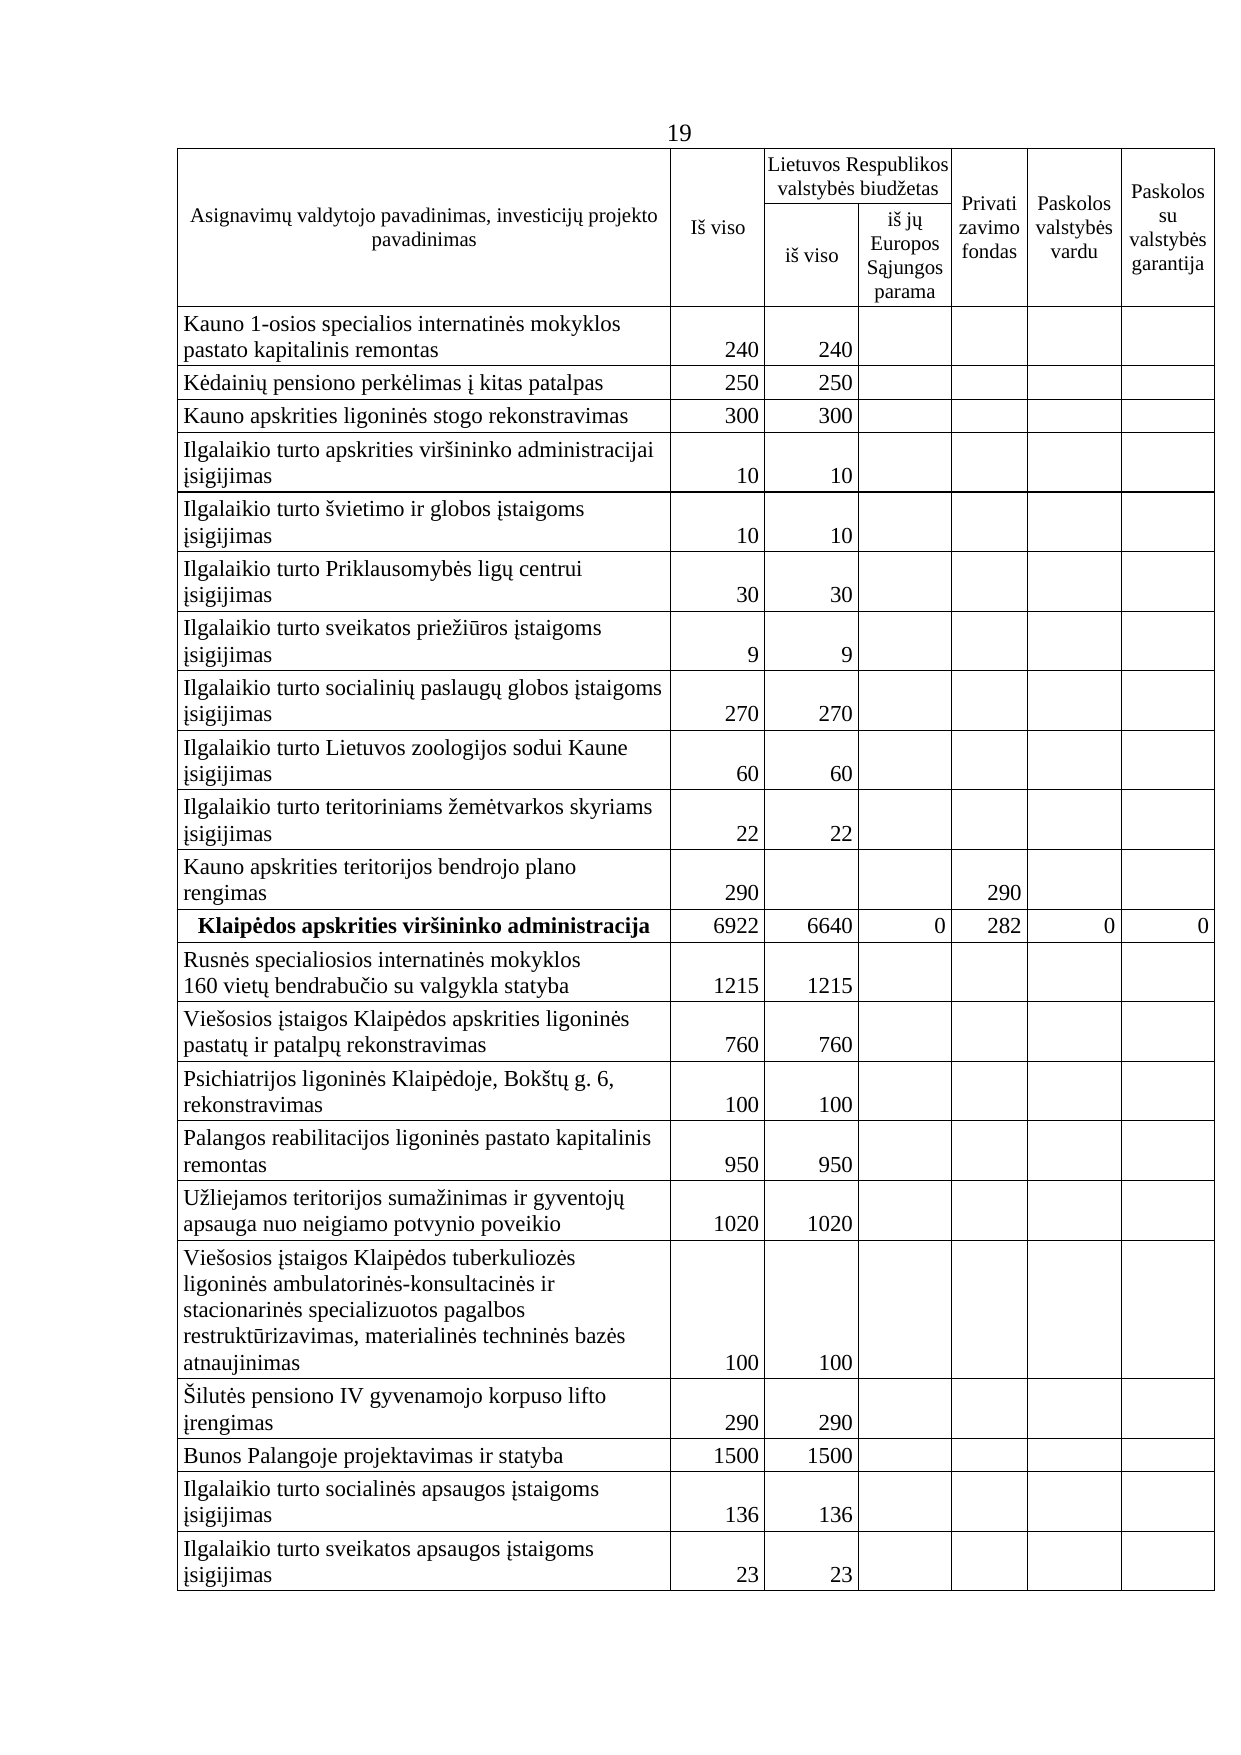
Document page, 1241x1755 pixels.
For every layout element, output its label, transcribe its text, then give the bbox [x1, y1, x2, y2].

table_cell [952, 943, 1027, 1001]
table_cell [1028, 731, 1121, 789]
table_cell 282 [952, 910, 1027, 942]
table_cell 250 [671, 366, 764, 398]
table_cell [1028, 433, 1121, 491]
table_cell [1122, 1181, 1214, 1239]
table_cell [1122, 1472, 1214, 1531]
table_cell [859, 1439, 951, 1471]
table_cell 0 [1028, 910, 1121, 942]
table_cell [1028, 1472, 1121, 1531]
table_cell [1122, 552, 1214, 611]
table_cell Šilutės pensiono IV gyvenamojo korpuso lifto įrengimas [178, 1379, 670, 1438]
table_cell [1028, 850, 1121, 908]
table_cell 250 [765, 366, 858, 398]
table_cell 1215 [765, 943, 858, 1001]
table_cell 136 [671, 1472, 764, 1531]
table_cell 270 [765, 671, 858, 730]
table_cell 6640 [765, 910, 858, 942]
table_cell 100 [765, 1241, 858, 1378]
table_cell [952, 1121, 1027, 1180]
table_cell 10 [671, 493, 764, 551]
table_cell [952, 1532, 1027, 1590]
table_cell [859, 493, 951, 551]
table_cell [952, 790, 1027, 849]
table_cell [1122, 366, 1214, 398]
table_cell 1215 [671, 943, 764, 1001]
table_cell 100 [671, 1241, 764, 1378]
table_cell Ilgalaikio turto Lietuvos zoologijos sodui Kaune įsigijimas [178, 731, 670, 789]
table_cell 100 [765, 1062, 858, 1120]
table_cell [1122, 433, 1214, 491]
table_cell 240 [765, 307, 858, 365]
table_cell 136 [765, 1472, 858, 1531]
table_cell [1122, 790, 1214, 849]
table_cell 950 [671, 1121, 764, 1180]
table_cell Ilgalaikio turto teritoriniams žemėtvarkos skyriams įsigijimas [178, 790, 670, 849]
table_cell [859, 790, 951, 849]
table_cell Ilgalaikio turto sveikatos priežiūros įstaigoms įsigijimas [178, 612, 670, 670]
table_cell [1028, 493, 1121, 551]
table_cell Viešosios įstaigos Klaipėdos apskrities ligoninės pastatų ir patalpų rekonstravimas [178, 1002, 670, 1061]
table_cell [1028, 1532, 1121, 1590]
table_cell [859, 1241, 951, 1378]
table_cell [1028, 1062, 1121, 1120]
table_cell [1122, 1121, 1214, 1180]
table_cell [1122, 1532, 1214, 1590]
table_cell 950 [765, 1121, 858, 1180]
table_cell 10 [765, 433, 858, 491]
table_cell [1028, 1181, 1121, 1239]
table_cell [952, 1241, 1027, 1378]
table_cell [952, 612, 1027, 670]
table_cell [1122, 1241, 1214, 1378]
table_cell [952, 493, 1027, 551]
table_cell [1122, 1379, 1214, 1438]
table_cell [1028, 1121, 1121, 1180]
table_header Asignavimų valdytojo pavadinimas, investicijų projekto pavadinimas [178, 149, 670, 306]
table_cell 240 [671, 307, 764, 365]
table_cell [765, 850, 858, 908]
table_cell [859, 1181, 951, 1239]
table_cell Klaipėdos apskrities viršininko administracija [178, 910, 670, 942]
table_cell 6922 [671, 910, 764, 942]
table_header Iš viso [671, 149, 764, 306]
table_cell [1122, 612, 1214, 670]
table_cell iš viso [765, 204, 858, 306]
table_cell Palangos reabilitacijos ligoninės pastato kapitalinis remontas [178, 1121, 670, 1180]
table_cell [859, 433, 951, 491]
table_cell Ilgalaikio turto Priklausomybės ligų centrui įsigijimas [178, 552, 670, 611]
table_cell 760 [671, 1002, 764, 1061]
table_header Paskolos su valstybės garantija [1122, 149, 1214, 306]
table_cell [1122, 1002, 1214, 1061]
table_cell [859, 1532, 951, 1590]
table_cell [1122, 671, 1214, 730]
table_cell 1020 [765, 1181, 858, 1239]
table_cell [952, 366, 1027, 398]
table_cell [952, 433, 1027, 491]
table_cell Ilgalaikio turto apskrities viršininko administracijai įsigijimas [178, 433, 670, 491]
table_cell Bunos Palangoje projektavimas ir statyba [178, 1439, 670, 1471]
table_cell Kėdainių pensiono perkėlimas į kitas patalpas [178, 366, 670, 398]
table_cell [859, 366, 951, 398]
table_cell 0 [1122, 910, 1214, 942]
table_cell 290 [671, 850, 764, 908]
table_cell [1122, 850, 1214, 908]
table_cell [1028, 671, 1121, 730]
table_cell [1028, 1241, 1121, 1378]
table_cell 1020 [671, 1181, 764, 1239]
table_cell 1500 [765, 1439, 858, 1471]
table_cell [859, 400, 951, 432]
table_cell [859, 943, 951, 1001]
table_cell [952, 400, 1027, 432]
table_cell [1122, 1439, 1214, 1471]
table_cell iš jų Europos Sąjungos parama [859, 204, 951, 306]
table_cell [1122, 1062, 1214, 1120]
table_cell [1122, 307, 1214, 365]
table_cell 100 [671, 1062, 764, 1120]
table_cell [1028, 790, 1121, 849]
table_cell Viešosios įstaigos Klaipėdos tuberkuliozės ligoninės ambulatorinės-konsultacinės ir stacionarinės specializuotos pagalbos restruktūrizavimas, materialinės techninės bazės atnaujinimas [178, 1241, 670, 1378]
table_cell Ilgalaikio turto socialinės apsaugos įstaigoms įsigijimas [178, 1472, 670, 1531]
table_cell [859, 731, 951, 789]
table_cell 290 [952, 850, 1027, 908]
table_header Privatizavimo fondas [952, 149, 1027, 306]
table_cell 9 [671, 612, 764, 670]
table_cell Kauno 1-osios specialios internatinės mokyklos pastato kapitalinis remontas [178, 307, 670, 365]
table_cell 9 [765, 612, 858, 670]
table_cell 23 [671, 1532, 764, 1590]
table_cell [952, 731, 1027, 789]
table_cell [1122, 943, 1214, 1001]
table_cell [859, 671, 951, 730]
table_cell [1028, 366, 1121, 398]
table_cell [952, 307, 1027, 365]
table_cell [1028, 1002, 1121, 1061]
table_cell 300 [671, 400, 764, 432]
table_cell 290 [671, 1379, 764, 1438]
table_cell [1122, 731, 1214, 789]
table_cell [952, 1002, 1027, 1061]
table_cell [859, 1062, 951, 1120]
table_cell 60 [671, 731, 764, 789]
table_cell [1028, 307, 1121, 365]
table_cell [1028, 612, 1121, 670]
table_cell Ilgalaikio turto socialinių paslaugų globos įstaigoms įsigijimas [178, 671, 670, 730]
table_cell 10 [671, 433, 764, 491]
table_cell [952, 1439, 1027, 1471]
table_cell 22 [765, 790, 858, 849]
table_cell [952, 1062, 1027, 1120]
table_cell [859, 1121, 951, 1180]
table_cell [859, 612, 951, 670]
table_cell 22 [671, 790, 764, 849]
table_cell [859, 1472, 951, 1531]
table_cell [859, 307, 951, 365]
table_header Lietuvos Respublikos valstybės biudžetas [765, 149, 951, 203]
table_cell 290 [765, 1379, 858, 1438]
table_cell Užliejamos teritorijos sumažinimas ir gyventojų apsauga nuo neigiamo potvynio poveikio [178, 1181, 670, 1239]
table_cell [859, 1002, 951, 1061]
table_cell 23 [765, 1532, 858, 1590]
table_cell Psichiatrijos ligoninės Klaipėdoje, Bokštų g. 6, rekonstravimas [178, 1062, 670, 1120]
table_header Paskolos valstybės vardu [1028, 149, 1121, 306]
table_cell Kauno apskrities teritorijos bendrojo plano rengimas [178, 850, 670, 908]
table_cell [859, 552, 951, 611]
table_cell [1122, 493, 1214, 551]
table_cell 10 [765, 493, 858, 551]
table_cell 760 [765, 1002, 858, 1061]
table_cell [1028, 1379, 1121, 1438]
table_cell [952, 1181, 1027, 1239]
table_cell [1028, 1439, 1121, 1471]
table_cell 30 [671, 552, 764, 611]
table_cell 30 [765, 552, 858, 611]
table_cell [952, 1472, 1027, 1531]
table_cell 270 [671, 671, 764, 730]
table_cell [859, 850, 951, 908]
table_cell [952, 552, 1027, 611]
table_cell Ilgalaikio turto sveikatos apsaugos įstaigoms įsigijimas [178, 1532, 670, 1590]
table_cell [1028, 400, 1121, 432]
table_cell [1122, 400, 1214, 432]
table_cell Ilgalaikio turto švietimo ir globos įstaigoms įsigijimas [178, 493, 670, 551]
table_cell [952, 671, 1027, 730]
table_cell Kauno apskrities ligoninės stogo rekonstravimas [178, 400, 670, 432]
table_cell [859, 1379, 951, 1438]
table_cell 0 [859, 910, 951, 942]
table_cell [1028, 943, 1121, 1001]
table_cell 60 [765, 731, 858, 789]
table_cell [952, 1379, 1027, 1438]
table_cell 1500 [671, 1439, 764, 1471]
table_cell [1028, 552, 1121, 611]
table_cell Rusnės specialiosios internatinės mokyklos 160 vietų bendrabučio su valgykla statyba [178, 943, 670, 1001]
table_cell 300 [765, 400, 858, 432]
